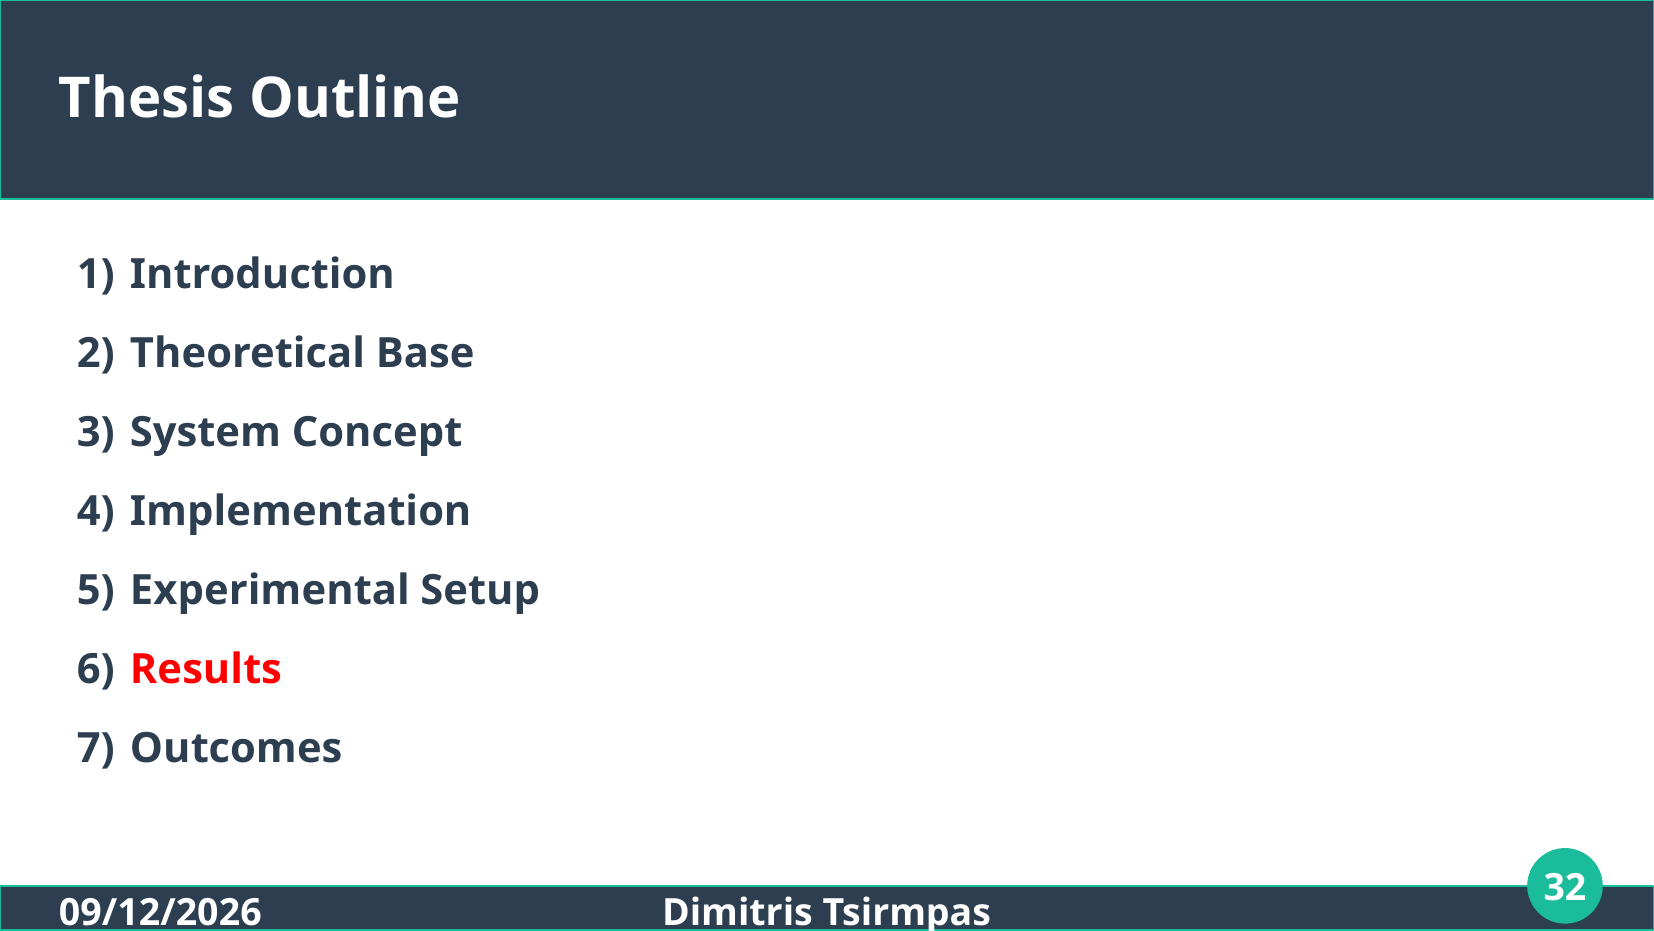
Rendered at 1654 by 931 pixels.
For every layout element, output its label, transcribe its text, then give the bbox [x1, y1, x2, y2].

title Thesis Outline [59, 37, 1595, 155]
list Introduction Theoretical Base System Concept Implementation Experimental Setup Results Outcomes [59, 243, 1595, 864]
